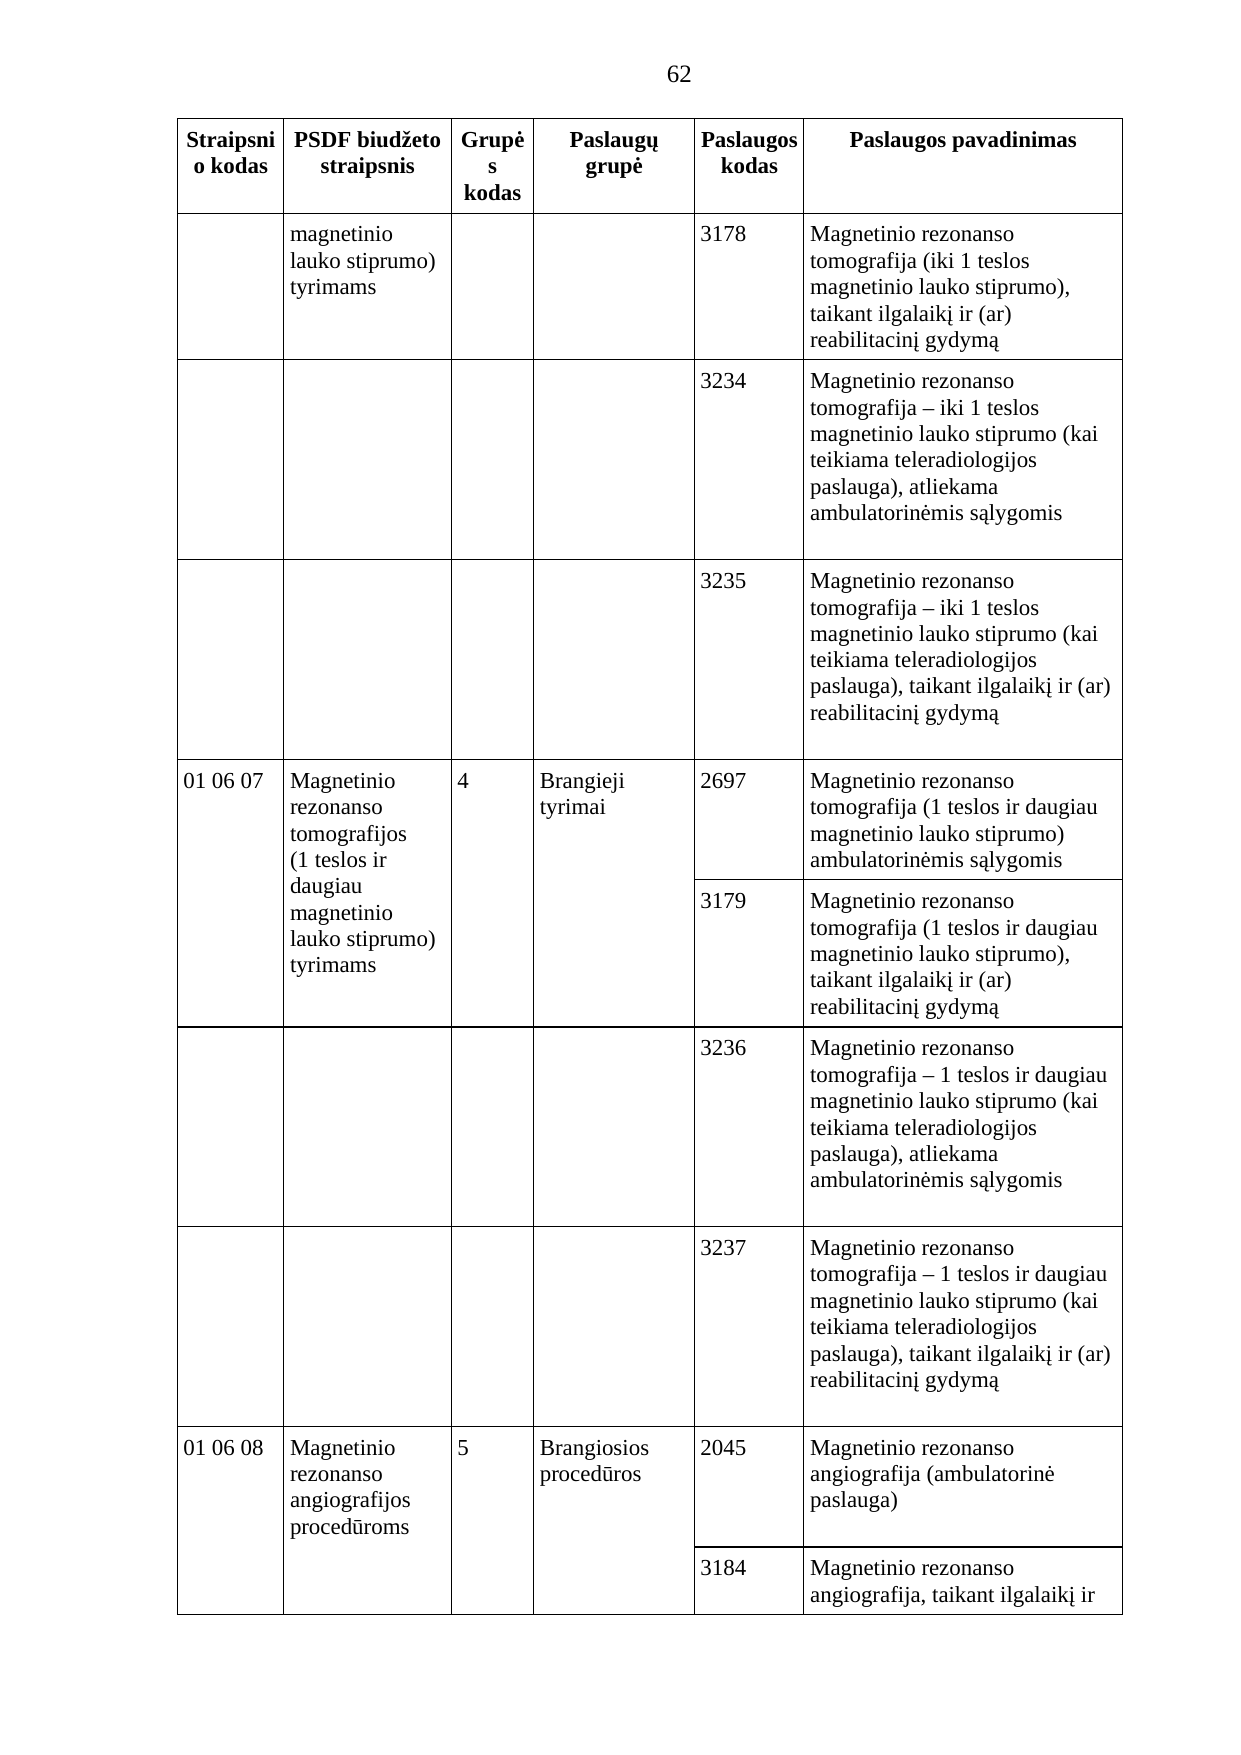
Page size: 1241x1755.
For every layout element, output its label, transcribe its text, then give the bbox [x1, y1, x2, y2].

table_cell 3237 [695, 1227, 803, 1426]
table_cell 5 [452, 1427, 533, 1546]
table_cell [284, 1546, 451, 1614]
table_cell Brangiosios procedūros [534, 1427, 694, 1546]
table_cell [178, 1546, 283, 1614]
table_header Straipsnio kodas [178, 119, 283, 212]
table_cell [534, 360, 694, 559]
table_header Paslaugų grupė [534, 119, 694, 212]
table_cell magnetinio lauko stiprumo) tyrimams [284, 214, 451, 359]
table_cell Magnetinio rezonanso tomografija – iki 1 teslos magnetinio lauko stiprumo (kai teikiama teleradiologijos paslauga), atliekama ambulatorinėmis sąlygomis [804, 360, 1122, 559]
table_cell [534, 879, 694, 1026]
table_cell Magnetinio rezonanso tomografija (iki 1 teslos magnetinio lauko stiprumo), taikant ilgalaikį ir (ar) reabilitacinį gydymą [804, 214, 1122, 359]
table_cell [452, 1546, 533, 1614]
table_header Paslaugos pavadinimas [804, 119, 1122, 212]
table_cell [534, 560, 694, 759]
table_cell 3179 [695, 880, 803, 1026]
table_cell Magnetinio rezonanso tomografija (1 teslos ir daugiau magnetinio lauko stiprumo), taikant ilgalaikį ir (ar) reabilitacinį gydymą [804, 880, 1122, 1026]
table_cell Magnetinio rezonanso tomografija – iki 1 teslos magnetinio lauko stiprumo (kai teikiama teleradiologijos paslauga), taikant ilgalaikį ir (ar) reabilitacinį gydymą [804, 560, 1122, 759]
table_header Paslaugos kodas [695, 119, 803, 212]
table_cell 01 06 07 [178, 760, 283, 879]
table_cell 3234 [695, 360, 803, 559]
table_cell [178, 360, 283, 559]
table_cell 3184 [695, 1548, 803, 1614]
table_cell [534, 1028, 694, 1226]
table_cell 3178 [695, 214, 803, 359]
table_cell Magnetinio rezonanso angiografija (ambulatorinė paslauga) [804, 1427, 1122, 1546]
table_cell [534, 214, 694, 359]
table_cell [178, 1028, 283, 1226]
table_cell [284, 360, 451, 559]
table_cell [178, 1227, 283, 1426]
table_cell [534, 1546, 694, 1614]
table_cell [452, 360, 533, 559]
table_cell Brangieji tyrimai [534, 760, 694, 879]
table_cell [452, 214, 533, 359]
table_cell [284, 560, 451, 759]
table_cell 01 06 08 [178, 1427, 283, 1546]
table_cell [534, 1227, 694, 1426]
table_cell [452, 1227, 533, 1426]
table_cell Magnetinio rezonanso angiografija, taikant ilgalaikį ir [804, 1548, 1122, 1614]
table_cell Magnetinio rezonanso angiografijos procedūroms [284, 1427, 451, 1546]
table_cell [452, 879, 533, 1026]
table_cell 2697 [695, 760, 803, 879]
table_cell [178, 214, 283, 359]
table_cell [178, 560, 283, 759]
table_cell [178, 879, 283, 1026]
table_cell 4 [452, 760, 533, 879]
table_cell 3235 [695, 560, 803, 759]
table_header Grupės kodas [452, 119, 533, 212]
table_cell [284, 1028, 451, 1226]
table_cell Magnetinio rezonanso tomografija – 1 teslos ir daugiau magnetinio lauko stiprumo (kai teikiama teleradiologijos paslauga), taikant ilgalaikį ir (ar) reabilitacinį gydymą [804, 1227, 1122, 1426]
table_cell Magnetinio rezonanso tomografijos (1 teslos ir daugiau magnetinio lauko stiprumo) tyrimams [284, 760, 451, 1026]
table_cell Magnetinio rezonanso tomografija (1 teslos ir daugiau magnetinio lauko stiprumo) ambulatorinėmis sąlygomis [804, 760, 1122, 879]
table_cell [452, 560, 533, 759]
table_cell [452, 1028, 533, 1226]
table_cell Magnetinio rezonanso tomografija – 1 teslos ir daugiau magnetinio lauko stiprumo (kai teikiama teleradiologijos paslauga), atliekama ambulatorinėmis sąlygomis [804, 1028, 1122, 1226]
table_cell 3236 [695, 1028, 803, 1226]
table_cell 2045 [695, 1427, 803, 1546]
table_cell [284, 1227, 451, 1426]
table_header PSDF biudžeto straipsnis [284, 119, 451, 212]
